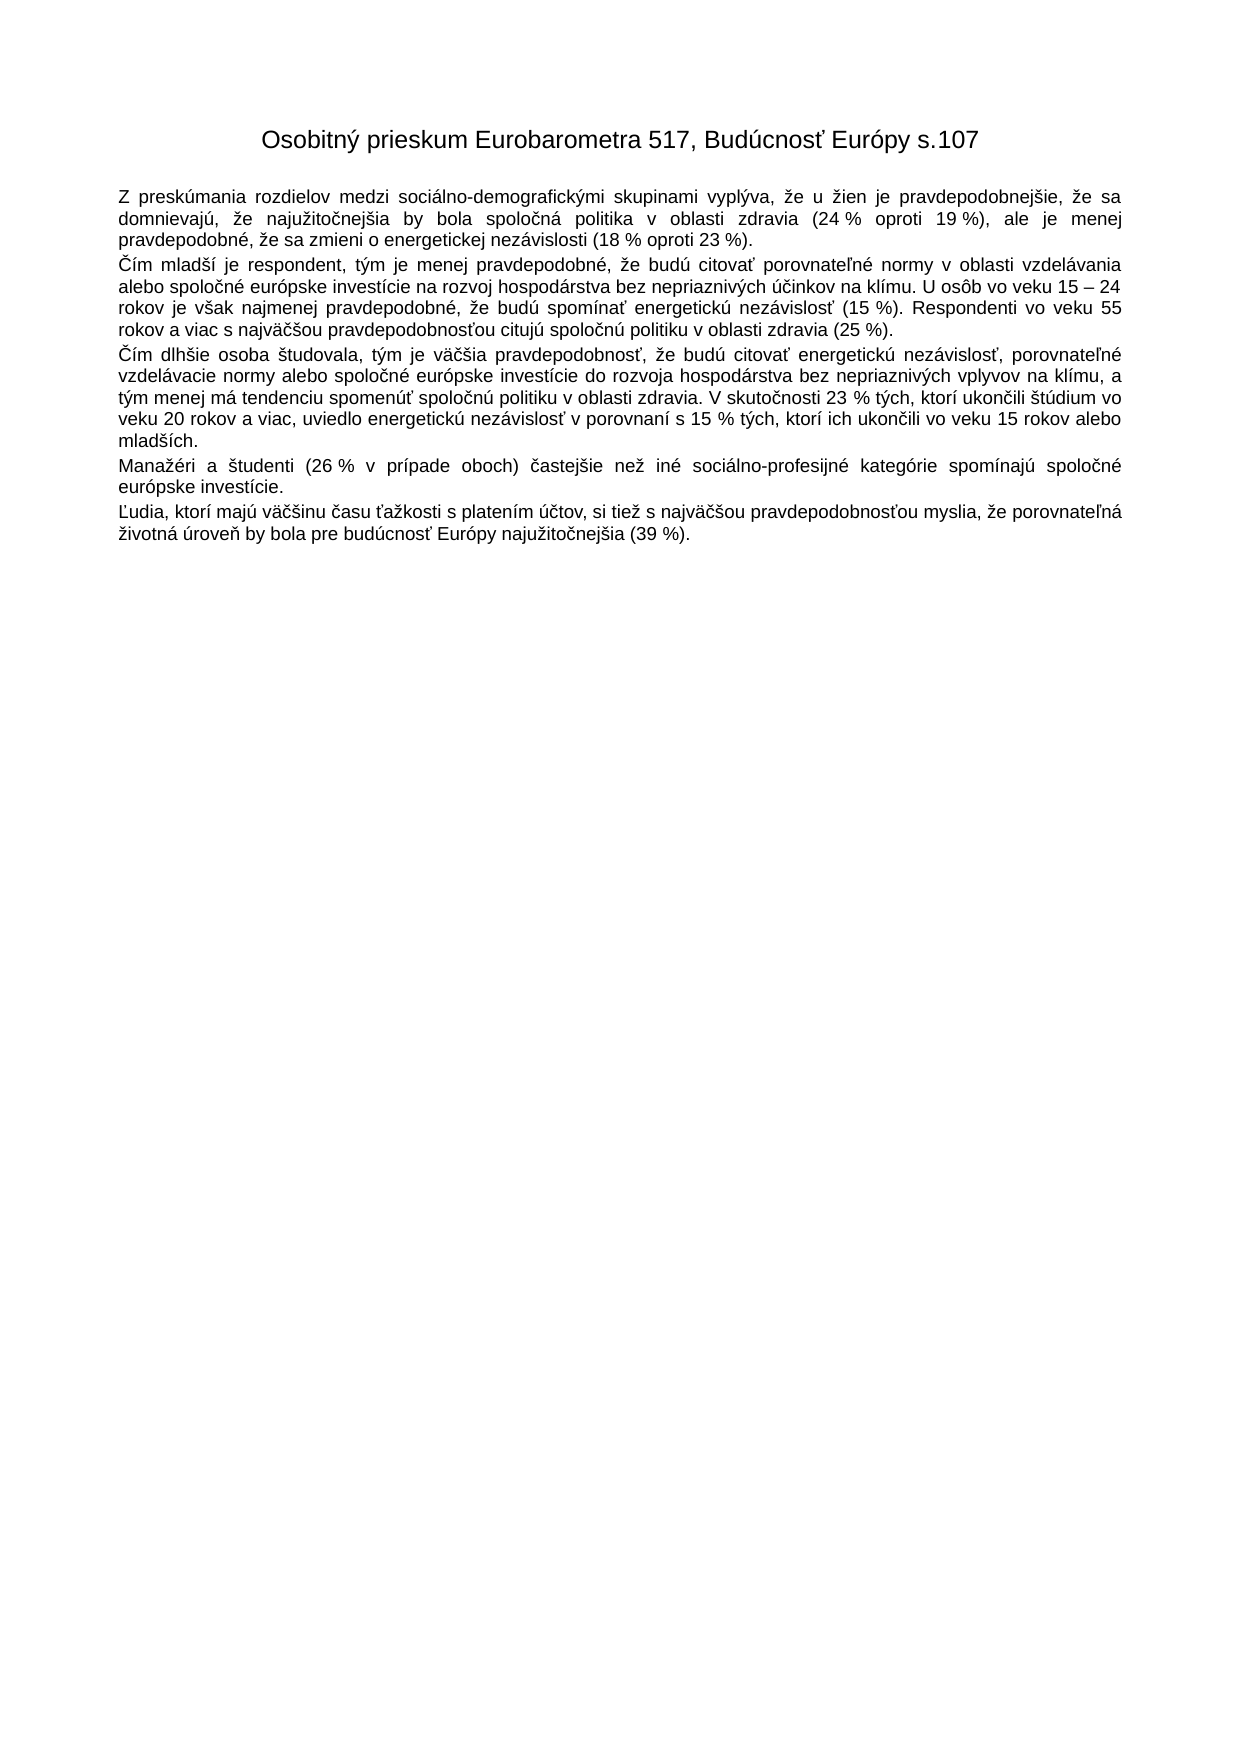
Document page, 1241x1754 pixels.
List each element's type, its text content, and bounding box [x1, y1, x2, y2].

text Čím dlhšie osoba študovala, tým je väčšia pravdepodobnosť, že budú citovať energetickú nezávislosť, porovnateľné vzdelávacie normy alebo spoločné európske investície do rozvoja hospodárstva bez nepriaznivých vplyvov na klímu, a tým menej má tendenciu spomenúť spoločnú politiku v oblasti zdravia. V skutočnosti 23 % tých, ktorí ukončili štúdium vo veku 20 rokov a viac, uviedlo energetickú nezávislosť v porovnaní s 15 % tých, ktorí ich ukončili vo veku 15 rokov alebo mladších. [118, 343, 1122, 451]
text Čím mladší je respondent, tým je menej pravdepodobné, že budú citovať porovnateľné normy v oblasti vzdelávania alebo spoločné európske investície na rozvoj hospodárstva bez nepriaznivých účinkov na klímu. U osôb vo veku 15 – 24 rokov je však najmenej pravdepodobné, že budú spomínať energetickú nezávislosť (15 %). Respondenti vo veku 55 rokov a viac s najväčšou pravdepodobnosťou citujú spoločnú politiku v oblasti zdravia (25 %). [118, 254, 1122, 340]
text Ľudia, ktorí majú väčšinu času ťažkosti s platením účtov, si tiež s najväčšou pravdepodobnosťou myslia, že porovnateľná životná úroveň by bola pre budúcnosť Európy najužitočnejšia (39 %). [118, 501, 1122, 544]
text Manažéri a študenti (26 % v prípade oboch) častejšie než iné sociálno-profesijné kategórie spomínajú spoločné európske investície. [118, 454, 1122, 498]
text Z preskúmania rozdielov medzi sociálno-demografickými skupinami vyplýva, že u žien je pravdepodobnejšie, že sa domnievajú, že najužitočnejšia by bola spoločná politika v oblasti zdravia (24 % oproti 19 %), ale je menej pravdepodobné, že sa zmieni o energetickej nezávislosti (18 % oproti 23 %). [118, 186, 1122, 251]
